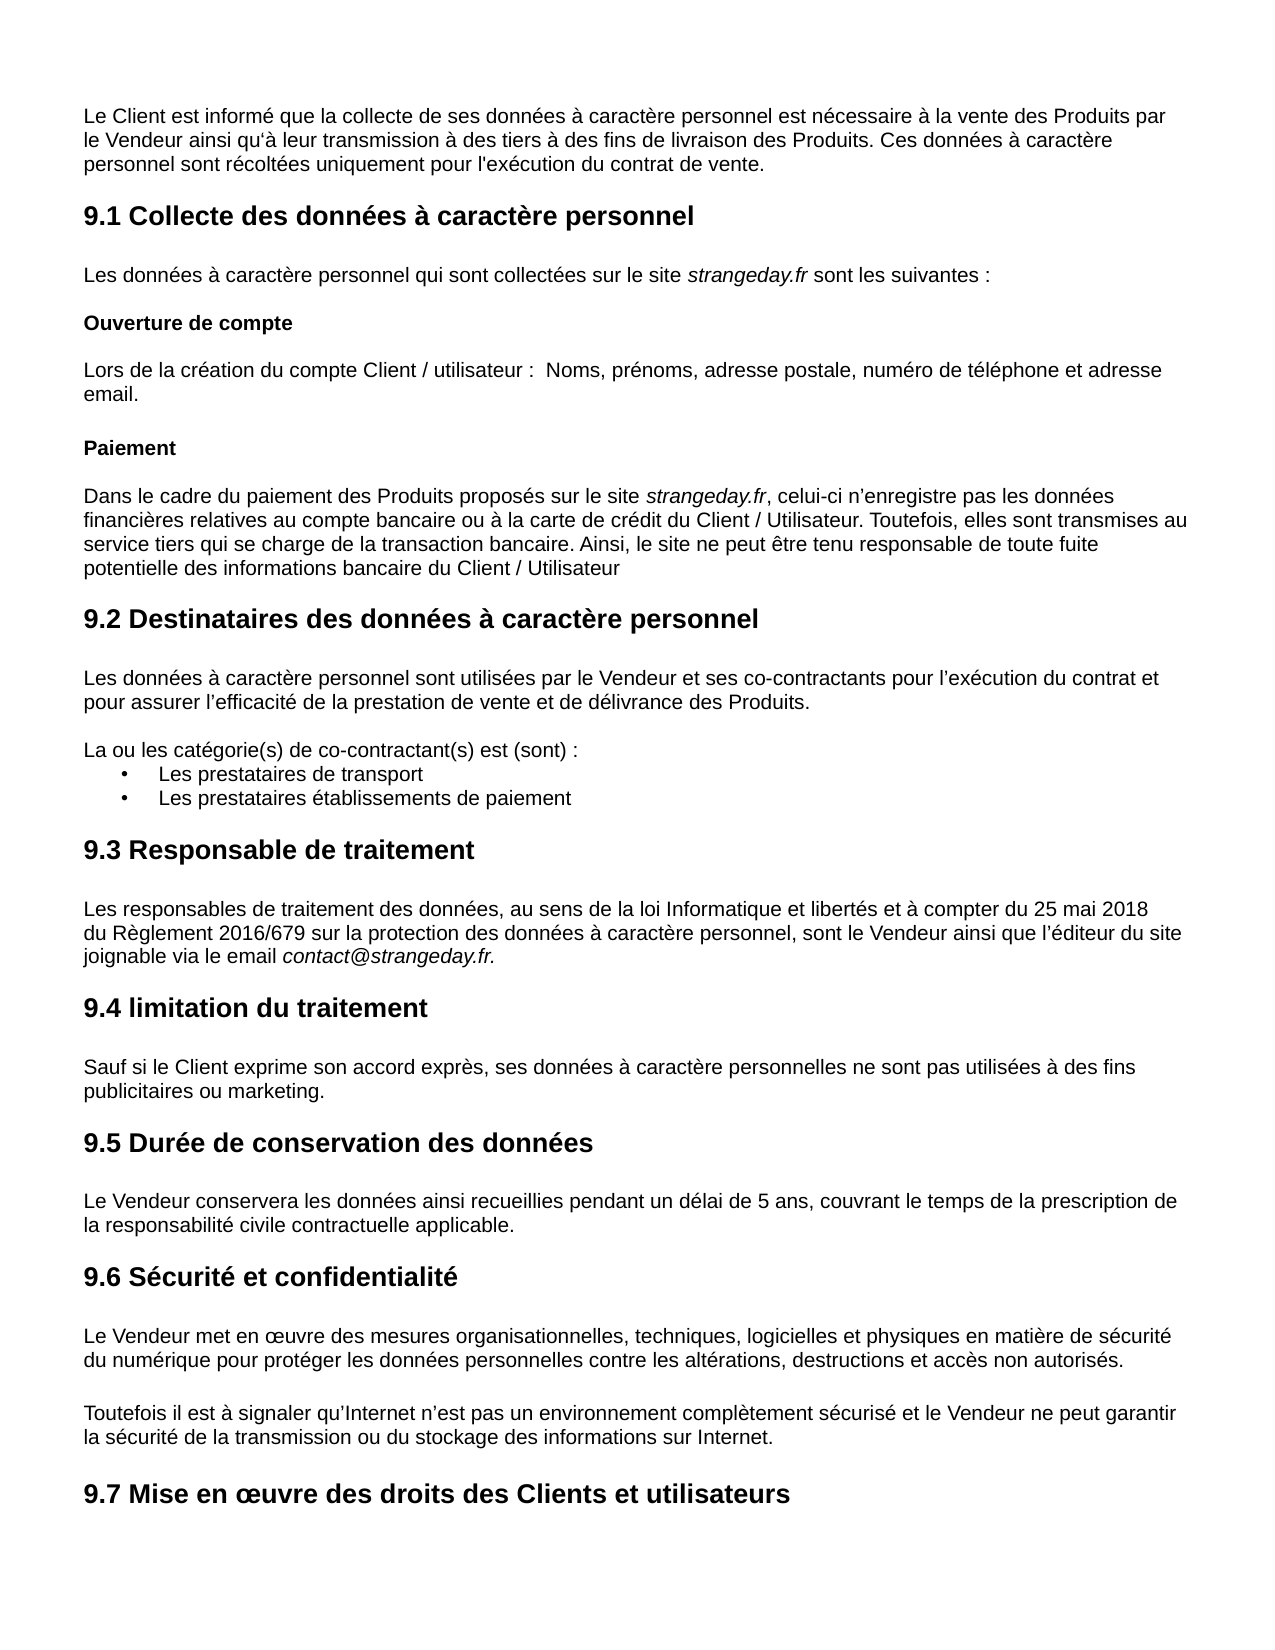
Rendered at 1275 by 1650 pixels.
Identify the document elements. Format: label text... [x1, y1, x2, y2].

text personnel sont récoltées uniquement pour l'exécution du contrat de vente. [83, 152, 1192, 176]
text Ouverture de compte [83, 310, 1192, 334]
text La ou les catégorie(s) de co-contractant(s) est (sont) : [83, 738, 1192, 762]
text Lors de la création du compte Client / utilisateur : Noms, prénoms, adresse postale, numéro de téléphone et adresse email. [83, 358, 1192, 406]
text publicitaires ou marketing. [83, 1079, 1192, 1103]
text Le Client est informé que la collecte de ses données à caractère personnel est nécessaire à la vente des Produits par [83, 104, 1192, 128]
subtitle 9.6 Sécurité et confidentialité [83, 1261, 1192, 1292]
text le Vendeur ainsi qu‘à leur transmission à des tiers à des fins de livraison des Produits. Ces données à caractère [83, 128, 1192, 152]
text Toutefois il est à signaler qu’Internet n’est pas un environnement complètement sécurisé et le Vendeur ne peut garantir la sécurité de la transmission ou du stockage des informations sur Internet. [83, 1401, 1192, 1449]
subtitle 9.5 Durée de conservation des données [83, 1127, 1192, 1158]
text Dans le cadre du paiement des Produits proposés sur le site strangeday.fr, celui-ci n’enregistre pas les données financières relatives au compte bancaire ou à la carte de crédit du Client / Utilisateur. Toutefois, elles sont transmises au service tiers qui se charge de la transaction bancaire. Ainsi, le site ne peut être tenu responsable de toute fuite potentielle des informations bancaire du Client / Utilisateur [83, 484, 1192, 579]
text pour assurer l’efficacité de la prestation de vente et de délivrance des Produits. [83, 690, 1192, 714]
text Les responsables de traitement des données, au sens de la loi Informatique et libertés et à compter du 25 mai 2018 [83, 896, 1192, 920]
text Paiement [83, 436, 1192, 460]
subtitle 9.2 Destinataires des données à caractère personnel [83, 603, 1192, 635]
text du Règlement 2016/679 sur la protection des données à caractère personnel, sont le Vendeur ainsi que l’éditeur du site joignable via le email contact@strangeday.fr. [83, 920, 1192, 968]
subtitle 9.3 Responsable de traitement [83, 834, 1192, 865]
text du numérique pour protéger les données personnelles contre les altérations, destructions et accès non autorisés. [83, 1347, 1192, 1371]
subtitle 9.4 limitation du traitement [83, 992, 1192, 1023]
text Les données à caractère personnel sont utilisées par le Vendeur et ses co-contractants pour l’exécution du contrat et [83, 666, 1192, 690]
text Les données à caractère personnel qui sont collectées sur le site strangeday.fr sont les suivantes : [83, 262, 1192, 286]
text Sauf si le Client exprime son accord exprès, ses données à caractère personnelles ne sont pas utilisées à des fins [83, 1055, 1192, 1079]
list Les prestataires de transport [121, 762, 1192, 786]
list Les prestataires établissements de paiement [121, 786, 1192, 810]
text la responsabilité civile contractuelle applicable. [83, 1213, 1192, 1237]
text Le Vendeur met en œuvre des mesures organisationnelles, techniques, logicielles et physiques en matière de sécurité [83, 1323, 1192, 1347]
text Le Vendeur conservera les données ainsi recueillies pendant un délai de 5 ans, couvrant le temps de la prescription de [83, 1189, 1192, 1213]
subtitle 9.7 Mise en œuvre des droits des Clients et utilisateurs [83, 1478, 1192, 1509]
subtitle 9.1 Collecte des données à caractère personnel [83, 200, 1192, 231]
